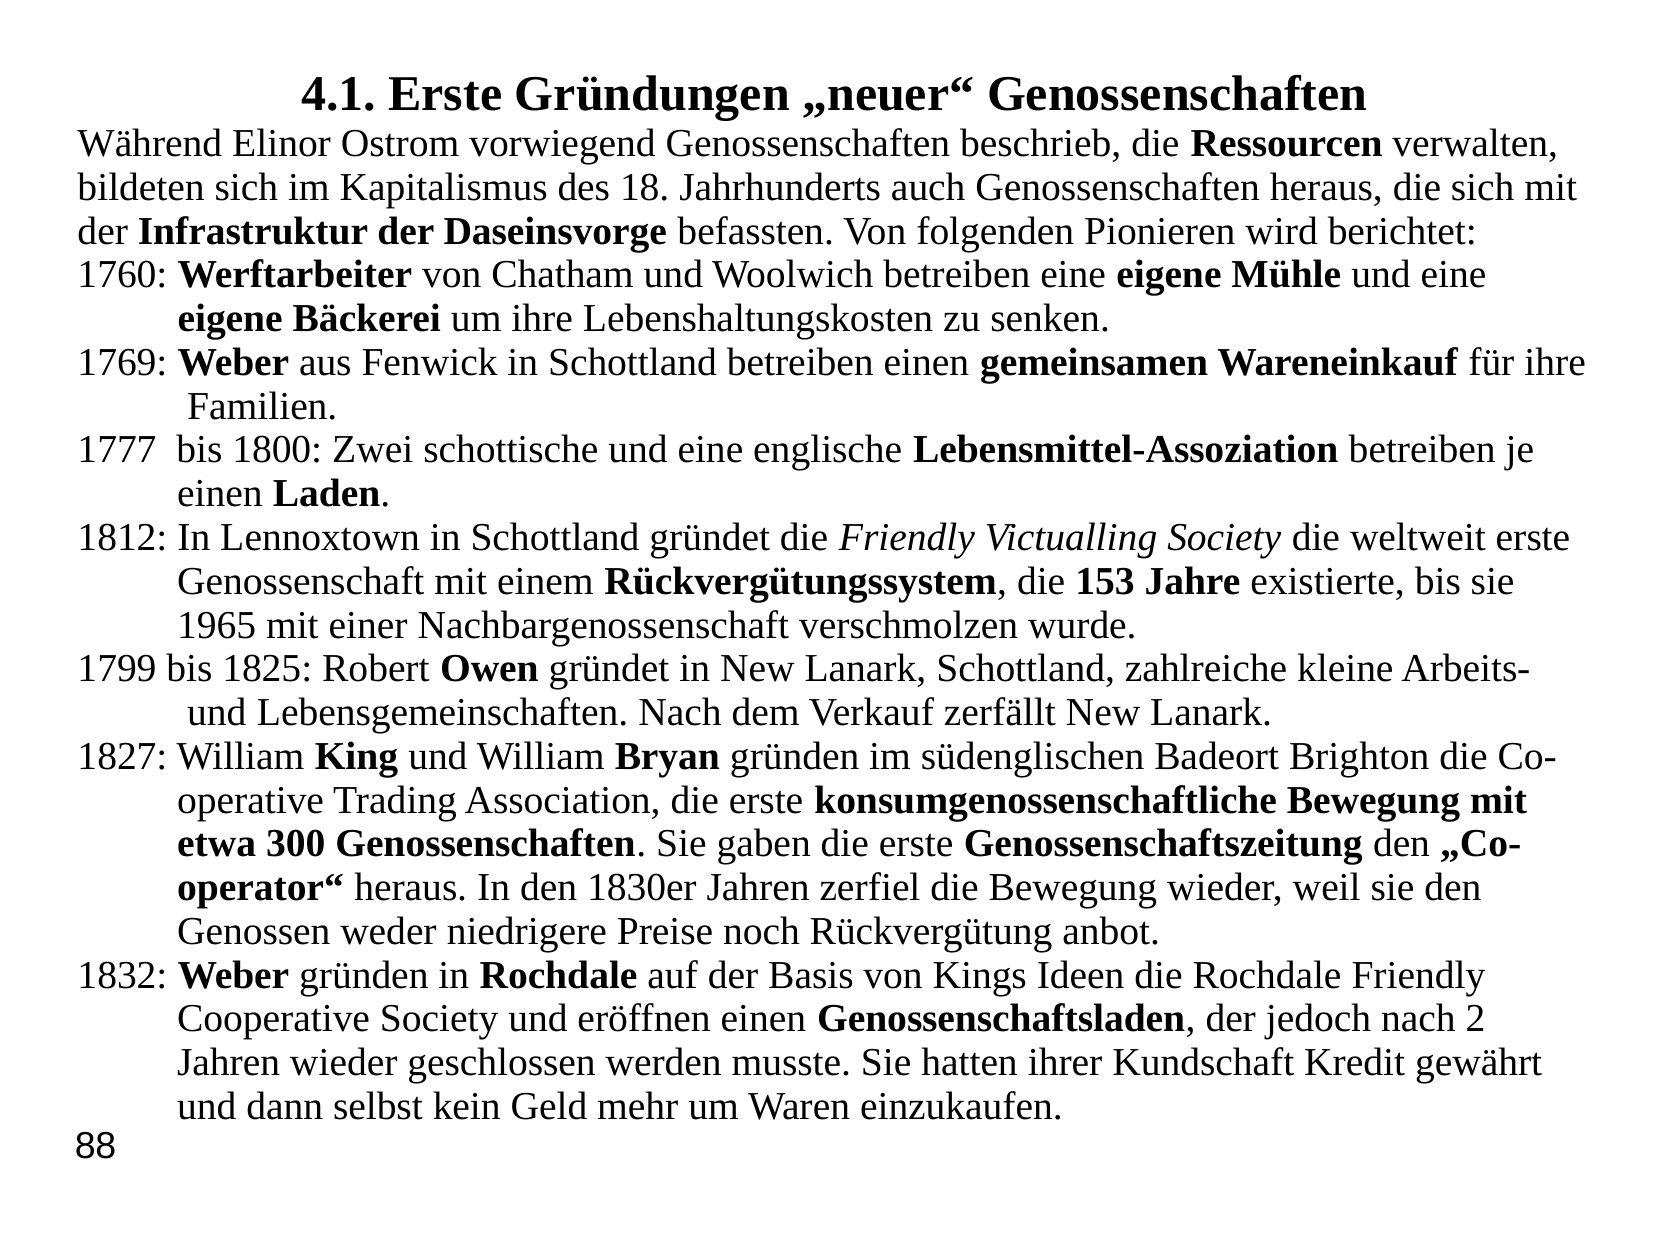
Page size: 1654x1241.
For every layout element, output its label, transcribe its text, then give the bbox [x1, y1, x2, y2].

text_box 4.1. Erste Gründungen „neuer“ Genossenschaften Während Elinor Ostrom vorwiegend Genossenschaften beschrieb, die Ressourcen verwalten, bildeten sich im Kapitalismus des 18. Jahrhunderts auch Genossenschaften heraus, die sich mit der Infrastruktur der Daseinsvorge befassten. Von folgenden Pionieren wird berichtet: 1760: Werftarbeiter von Chatham und Woolwich betreiben eine eigene Mühle und eine eigene Bäckerei um ihre Lebenshaltungskosten zu senken. 1769: Weber aus Fenwick in Schottland betreiben einen gemeinsamen Wareneinkauf für ihre Familien. 1777 bis 1800: Zwei schottische und eine englische Lebensmittel-Assoziation betreiben je einen Laden. 1812: In Lennoxtown in Schottland gründet die Friendly Victualling Society die weltweit erste Genossenschaft mit einem Rückvergütungssystem, die 153 Jahre existierte, bis sie 1965 mit einer Nachbargenossenschaft verschmolzen wurde. 1799 bis 1825: Robert Owen gründet in New Lanark, Schottland, zahlreiche kleine Arbeits- und Lebensgemeinschaften. Nach dem Verkauf zerfällt New Lanark. 1827: William King und William Bryan gründen im südenglischen Badeort Brighton die Co- operative Trading Association, die erste konsumgenossenschaftliche Bewegung mit etwa 300 Genossenschaften. Sie gaben die erste Genossenschaftszeitung den „Co- operator“ heraus. In den 1830er Jahren zerfiel die Bewegung wieder, weil sie den Genossen weder niedrigere Preise noch Rückvergütung anbot. 1832: Weber gründen in Rochdale auf der Basis von Kings Ideen die Rochdale Friendly Cooperative Society und eröffnen einen Genossenschaftsladen, der jedoch nach 2 Jahren wieder geschlossen werden musste. Sie hatten ihrer Kundschaft Kredit gewährt und dann selbst kein Geld mehr um Waren einzukaufen. [62, 58, 1607, 1136]
text_box [60, 1117, 278, 1188]
